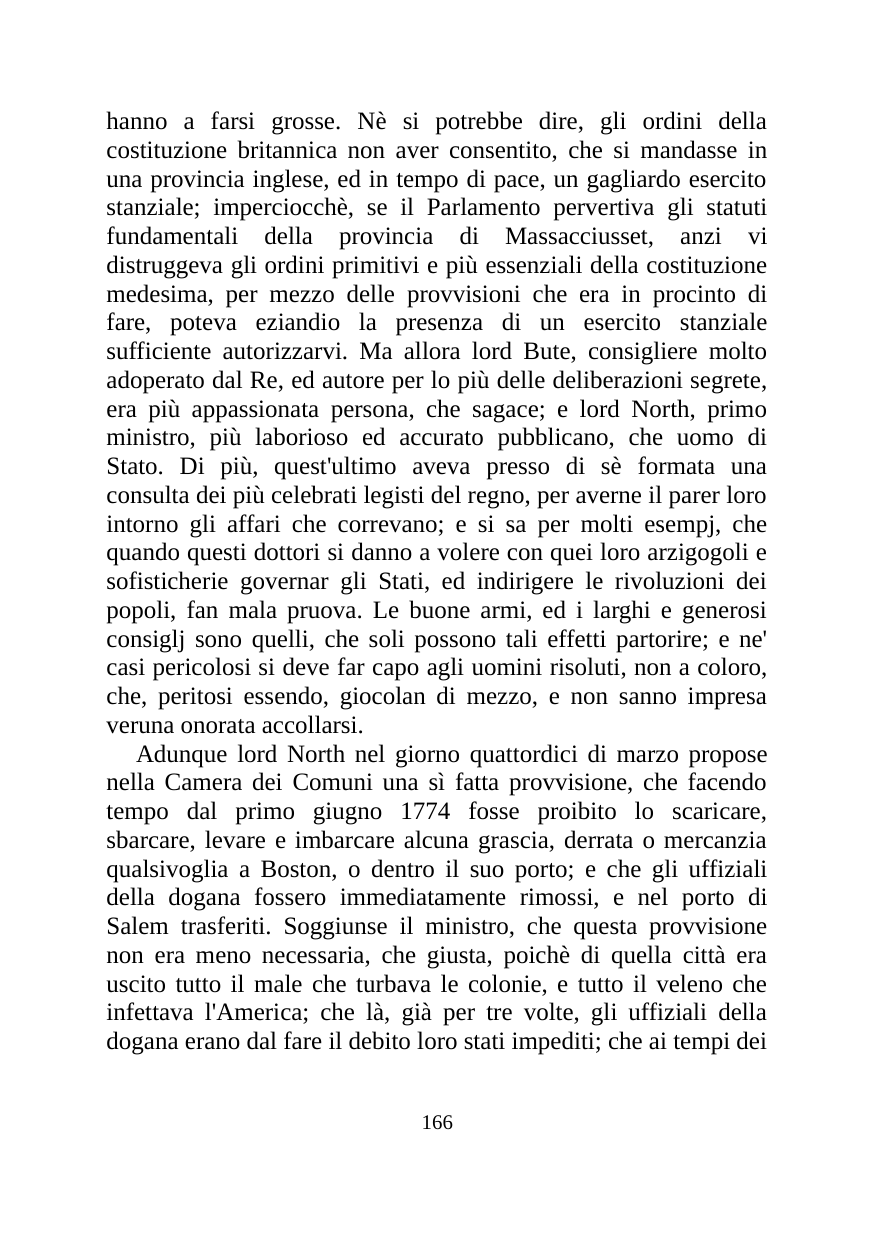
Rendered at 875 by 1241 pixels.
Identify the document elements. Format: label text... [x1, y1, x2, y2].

text Adunque lord North nel giorno quattordici di marzo propose nella Camera dei Comuni una sì fatta provvisione, che facendo tempo dal primo giugno 1774 fosse proibito lo scaricare, sbarcare, levare e imbarcare alcuna grascia, derrata o mercanzia qualsivoglia a Boston, o dentro il suo porto; e che gli uffiziali della dogana fossero immediatamente rimossi, e nel porto di Salem trasferiti. Soggiunse il ministro, che questa provvisione non era meno necessaria, che giusta, poichè di quella città era uscito tutto il male che turbava le colonie, e tutto il veleno che infettava l'America; che là, già per tre volte, gli uffiziali della dogana erano dal fare il debito loro stati impediti; che ai tempi dei [106, 739, 768, 1055]
text hanno a farsi grosse. Nè si potrebbe dire, gli ordini della costituzione britannica non aver consentito, che si mandasse in una provincia inglese, ed in tempo di pace, un gagliardo esercito stanziale; imperciocchè, se il Parlamento pervertiva gli statuti fundamentali della provincia di Massacciusset, anzi vi distruggeva gli ordini primitivi e più essenziali della costituzione medesima, per mezzo delle provvisioni che era in procinto di fare, poteva eziandio la presenza di un esercito stanziale sufficiente autorizzarvi. Ma allora lord Bute, consigliere molto adoperato dal Re, ed autore per lo più delle deliberazioni segrete, era più appassionata persona, che sagace; e lord North, primo ministro, più laborioso ed accurato pubblicano, che uomo di Stato. Di più, quest'ultimo aveva presso di sè formata una consulta dei più celebrati legisti del regno, per averne il parer loro intorno gli affari che correvano; e si sa per molti esempj, che quando questi dottori si danno a volere con quei loro arzigogoli e sofisticherie governar gli Stati, ed indirigere le rivoluzioni dei popoli, fan mala pruova. Le buone armi, ed i larghi e generosi consiglj sono quelli, che soli possono tali effetti partorire; e ne' casi pericolosi si deve far capo agli uomini risoluti, non a coloro, che, peritosi essendo, giocolan di mezzo, e non sanno impresa veruna onorata accollarsi. [106, 106, 768, 739]
